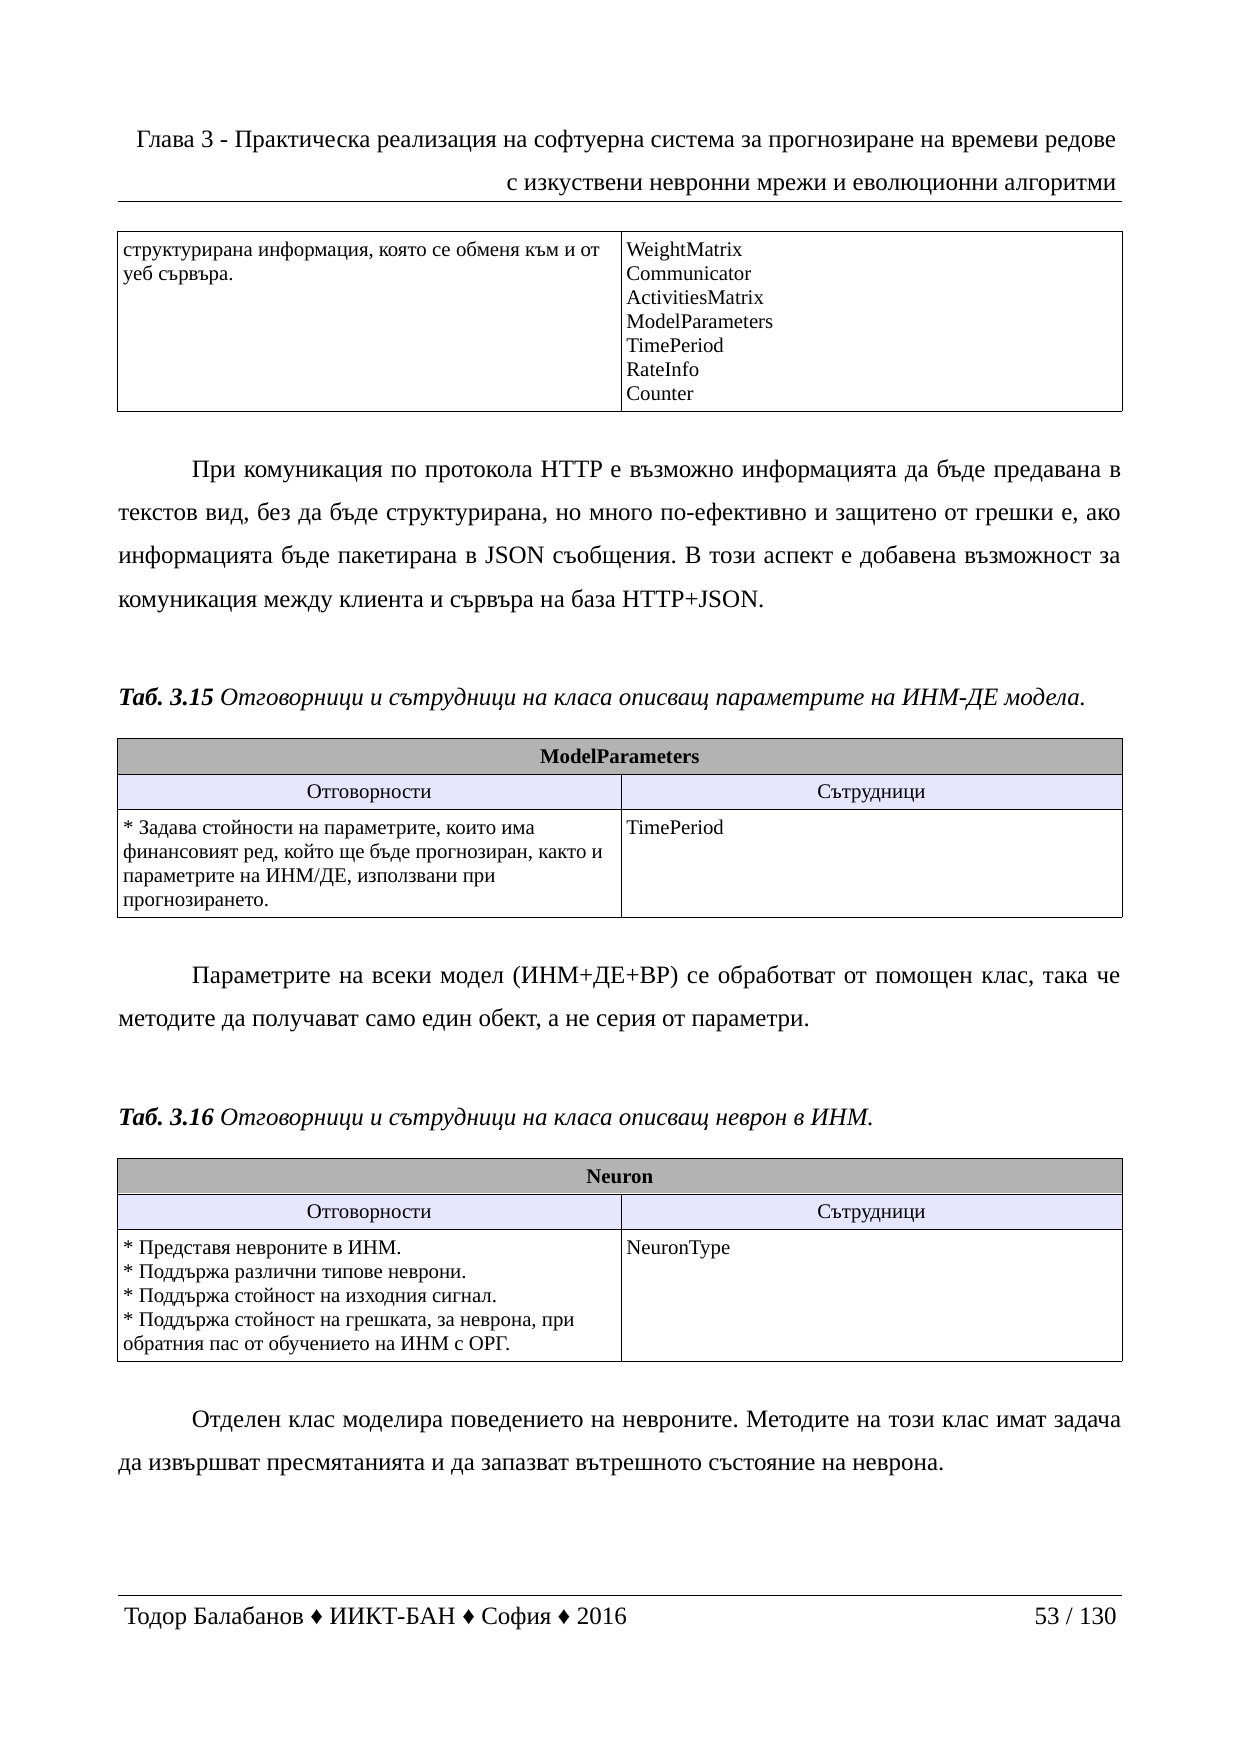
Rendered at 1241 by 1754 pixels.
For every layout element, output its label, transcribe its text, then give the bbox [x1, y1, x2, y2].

table_cell * Представя невроните в ИНМ. * Поддържа различни типове неврони. * Поддържа стойност на изходния сигнал. * Поддържа стойност на грешката, за неврона, при обратния пас от обучението на ИНМ с ОРГ. [118, 1230, 621, 1361]
table_cell структурирана информация, която се обменя към и от уеб сървъра. [118, 232, 621, 411]
table_cell Отговорности [118, 1195, 621, 1229]
text При комуникация по протокола HTTP е възможно информацията да бъде предавана в текстов вид, без да бъде структурирана, но много по-ефективно и защитено от грешки е, ако информацията бъде пакетирана в JSON съобщения. В този аспект е добавена възможност за комуникация между клиента и сървъра на база HTTP+JSON. [118, 454, 1122, 612]
table_cell TimePeriod [622, 810, 1122, 917]
text Таб. 3.16 Отговорници и сътрудници на класа описващ неврон в ИНМ. [118, 1102, 1122, 1131]
table_cell Отговорности [118, 775, 621, 809]
table_cell Сътрудници [622, 775, 1122, 809]
table_header ModelParameters [118, 739, 1122, 774]
table_cell WeightMatrix Communicator ActivitiesMatrix ModelParameters TimePeriod RateInfo Counter [622, 232, 1122, 411]
table_cell NeuronType [622, 1230, 1122, 1361]
text Таб. 3.15 Отговорници и сътрудници на класа описващ параметрите на ИНМ-ДЕ модела. [118, 682, 1122, 711]
table_cell Сътрудници [622, 1195, 1122, 1229]
text Параметрите на всеки модел (ИНМ+ДЕ+ВР) се обработват от помощен клас, така че методите да получават само един обект, а не серия от параметри. [118, 960, 1122, 1032]
text Отделен клас моделира поведението на невроните. Методите на този клас имат задача да извършват пресмятанията и да запазват вътрешното състояние на неврона. [118, 1404, 1122, 1476]
table_cell * Задава стойности на параметрите, които има финансовият ред, който ще бъде прогнозиран, както и параметрите на ИНМ/ДЕ, използвани при прогнозирането. [118, 810, 621, 917]
table_header Neuron [118, 1159, 1122, 1193]
